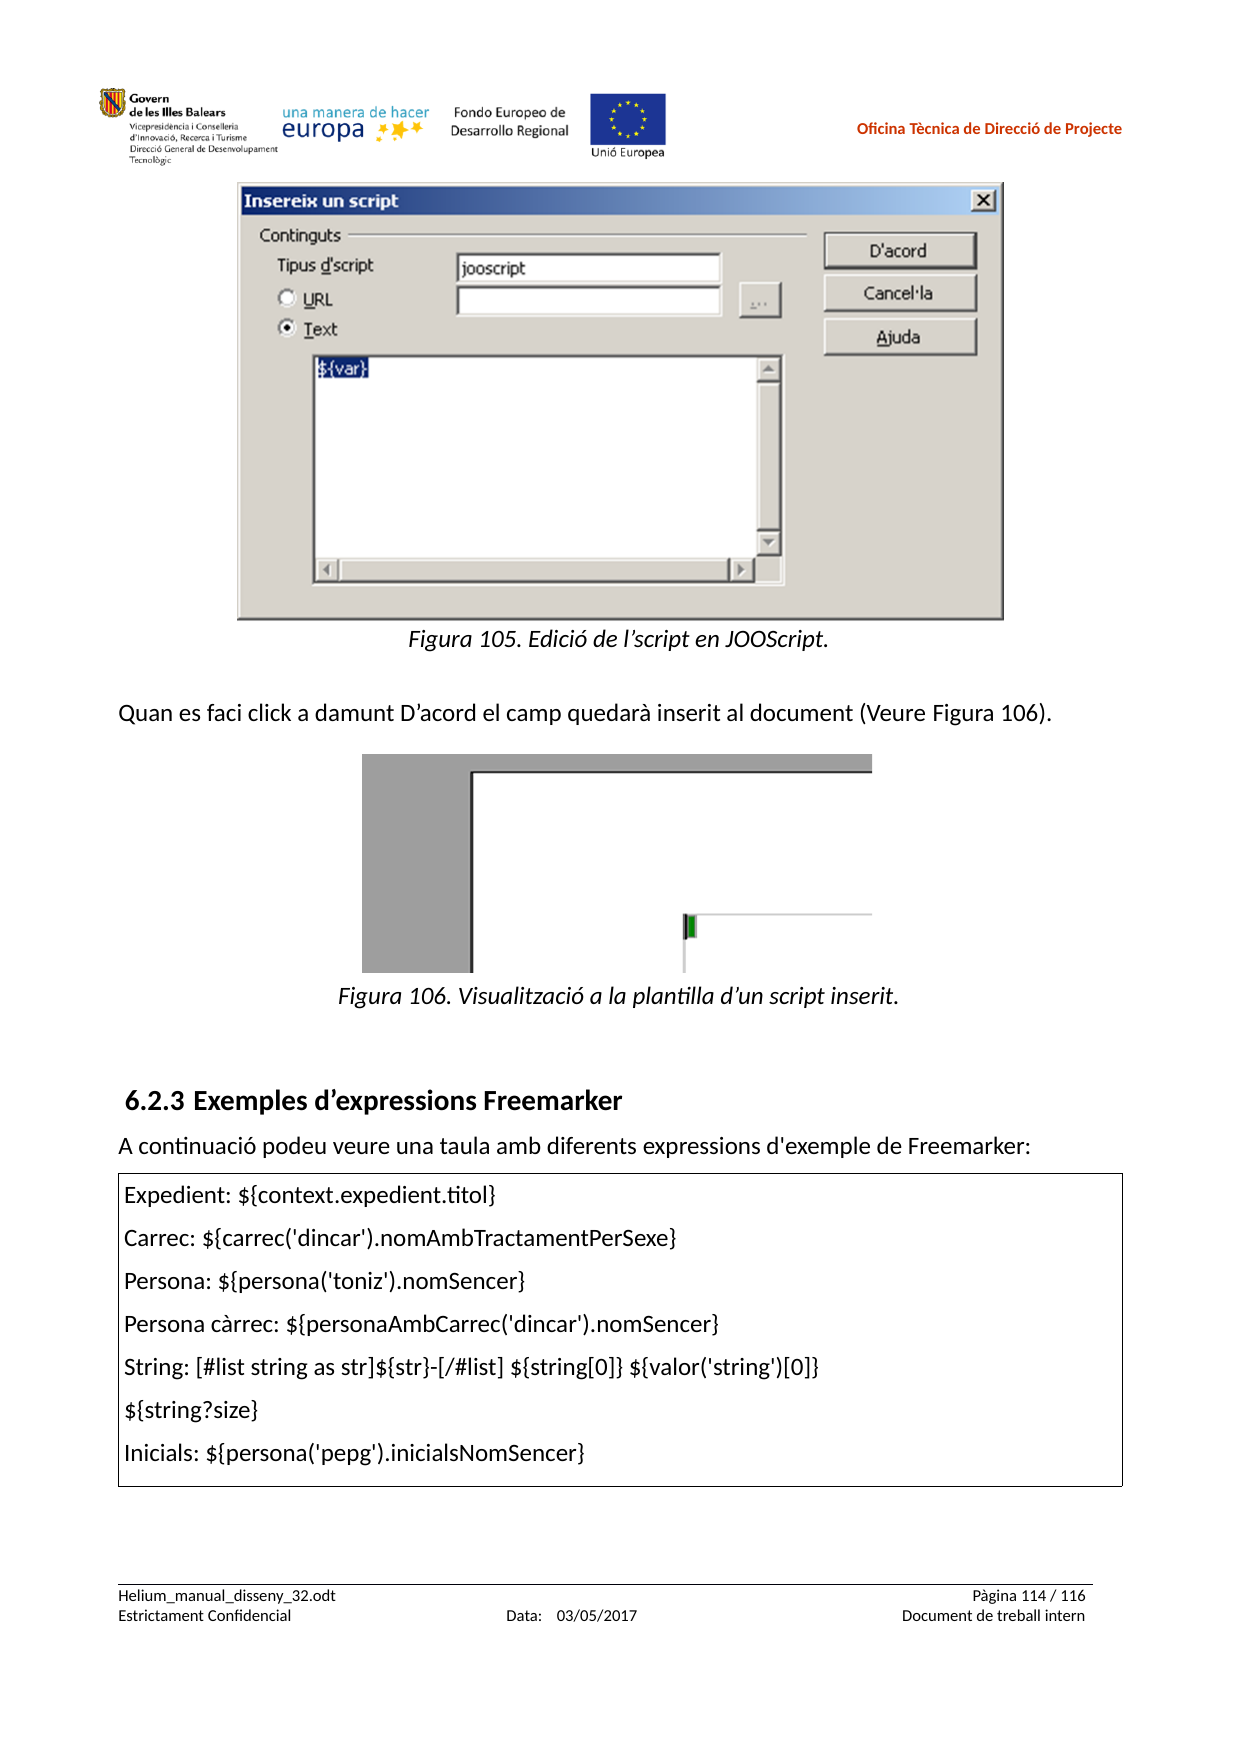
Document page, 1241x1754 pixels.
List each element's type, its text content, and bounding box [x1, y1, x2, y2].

subtitle Exemples d’expressions Freemarker [118, 1082, 1122, 1118]
text Figura 105. Edició de l’script en JOOScript. [235, 624, 1005, 654]
text A continuació podeu veure una taula amb diferents expressions d'exemple de Freemarker: [118, 1130, 1122, 1161]
picture [360, 752, 880, 980]
text Figura 106. Visualització a la plantilla d’un script inserit. [278, 978, 962, 1010]
table_header Expedient: ${context.expedient.titol} Carrec: ${carrec('dincar').nomAmbTractamentPerSexe} Persona: ${persona('toniz').nomSencer} Persona càrrec: ${personaAmbCarrec('dincar').nomSencer} String: [#list string as str]${str}-[/#list] ${string[0]} ${valor('string')[0]} ${string?size} Inicials: ${persona('pepg').inicialsNomSencer} [119, 1174, 1122, 1486]
text Quan es faci click a damunt D’acord el camp quedarà inserit al document (Veure Figura 106). [118, 697, 1122, 727]
picture [99, 87, 668, 166]
picture [235, 180, 1005, 624]
